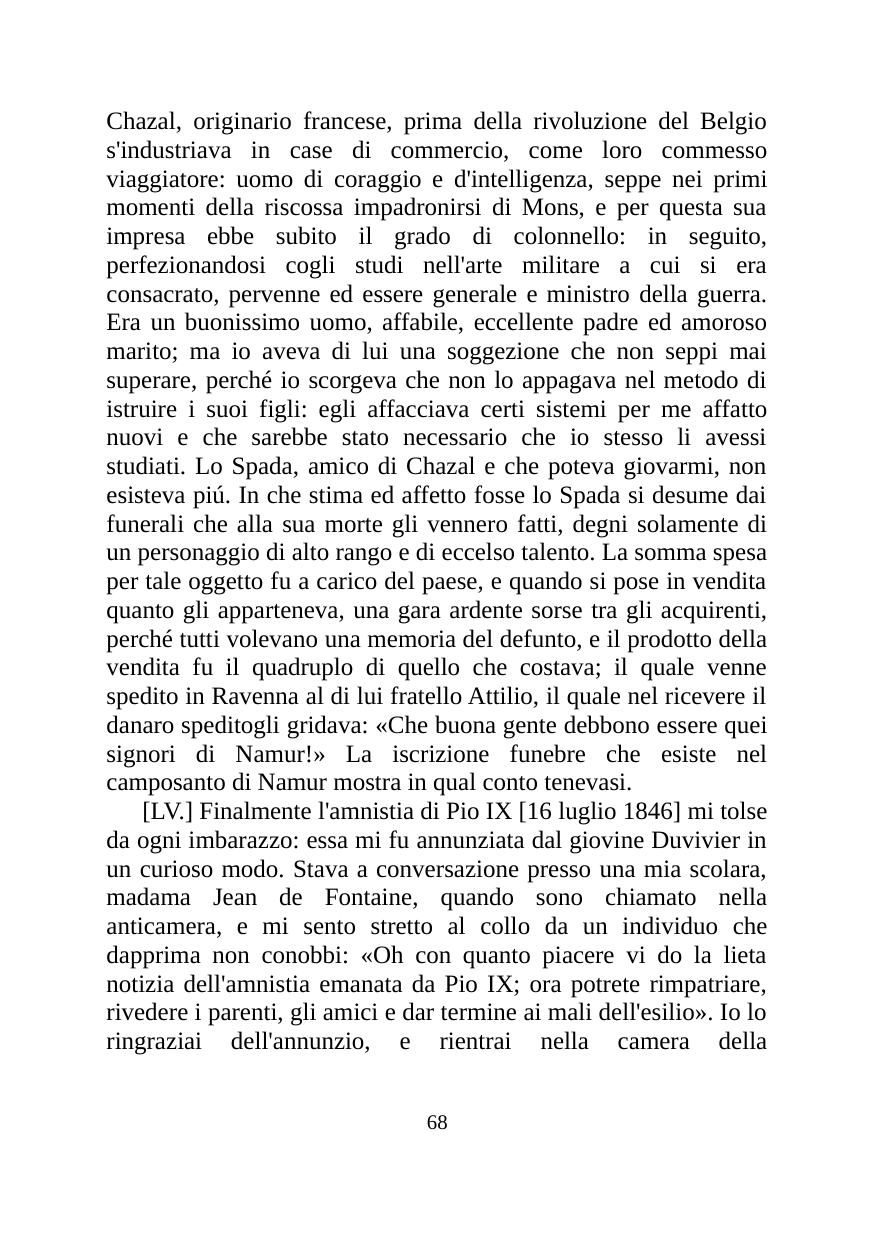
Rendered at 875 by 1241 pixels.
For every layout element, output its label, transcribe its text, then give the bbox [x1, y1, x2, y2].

text [LV.] Finalmente l'amnistia di Pio IX [16 luglio 1846] mi tolse da ogni imbarazzo: essa mi fu annunziata dal giovine Duvivier in un curioso modo. Stava a conversazione presso una mia scolara, madama Jean de Fontaine, quando sono chiamato nella anticamera, e mi sento stretto al collo da un individuo che dapprima non conobbi: «Oh con quanto piacere vi do la lieta notizia dell'amnistia emanata da Pio IX; ora potrete rimpatriare, rivedere i parenti, gli amici e dar termine ai mali dell'esilio». Io lo ringraziai dell'annunzio, e rientrai nella camera della [106, 796, 768, 1055]
text Chazal, originario francese, prima della rivoluzione del Belgio s'industriava in case di commercio, come loro commesso viaggiatore: uomo di coraggio e d'intelligenza, seppe nei primi momenti della riscossa impadronirsi di Mons, e per questa sua impresa ebbe subito il grado di colonnello: in seguito, perfezionandosi cogli studi nell'arte militare a cui si era consacrato, pervenne ed essere generale e ministro della guerra. Era un buonissimo uomo, affabile, eccellente padre ed amoroso marito; ma io aveva di lui una soggezione che non seppi mai superare, perché io scorgeva che non lo appagava nel metodo di istruire i suoi figli: egli affacciava certi sistemi per me affatto nuovi e che sarebbe stato necessario che io stesso li avessi studiati. Lo Spada, amico di Chazal e che poteva giovarmi, non esisteva piú. In che stima ed affetto fosse lo Spada si desume dai funerali che alla sua morte gli vennero fatti, degni solamente di un personaggio di alto rango e di eccelso talento. La somma spesa per tale oggetto fu a carico del paese, e quando si pose in vendita quanto gli apparteneva, una gara ardente sorse tra gli acquirenti, perché tutti volevano una memoria del defunto, e il prodotto della vendita fu il quadruplo di quello che costava; il quale venne spedito in Ravenna al di lui fratello Attilio, il quale nel ricevere il danaro speditogli gridava: «Che buona gente debbono essere quei signori di Namur!» La iscrizione funebre che esiste nel camposanto di Namur mostra in qual conto tenevasi. [106, 106, 768, 796]
